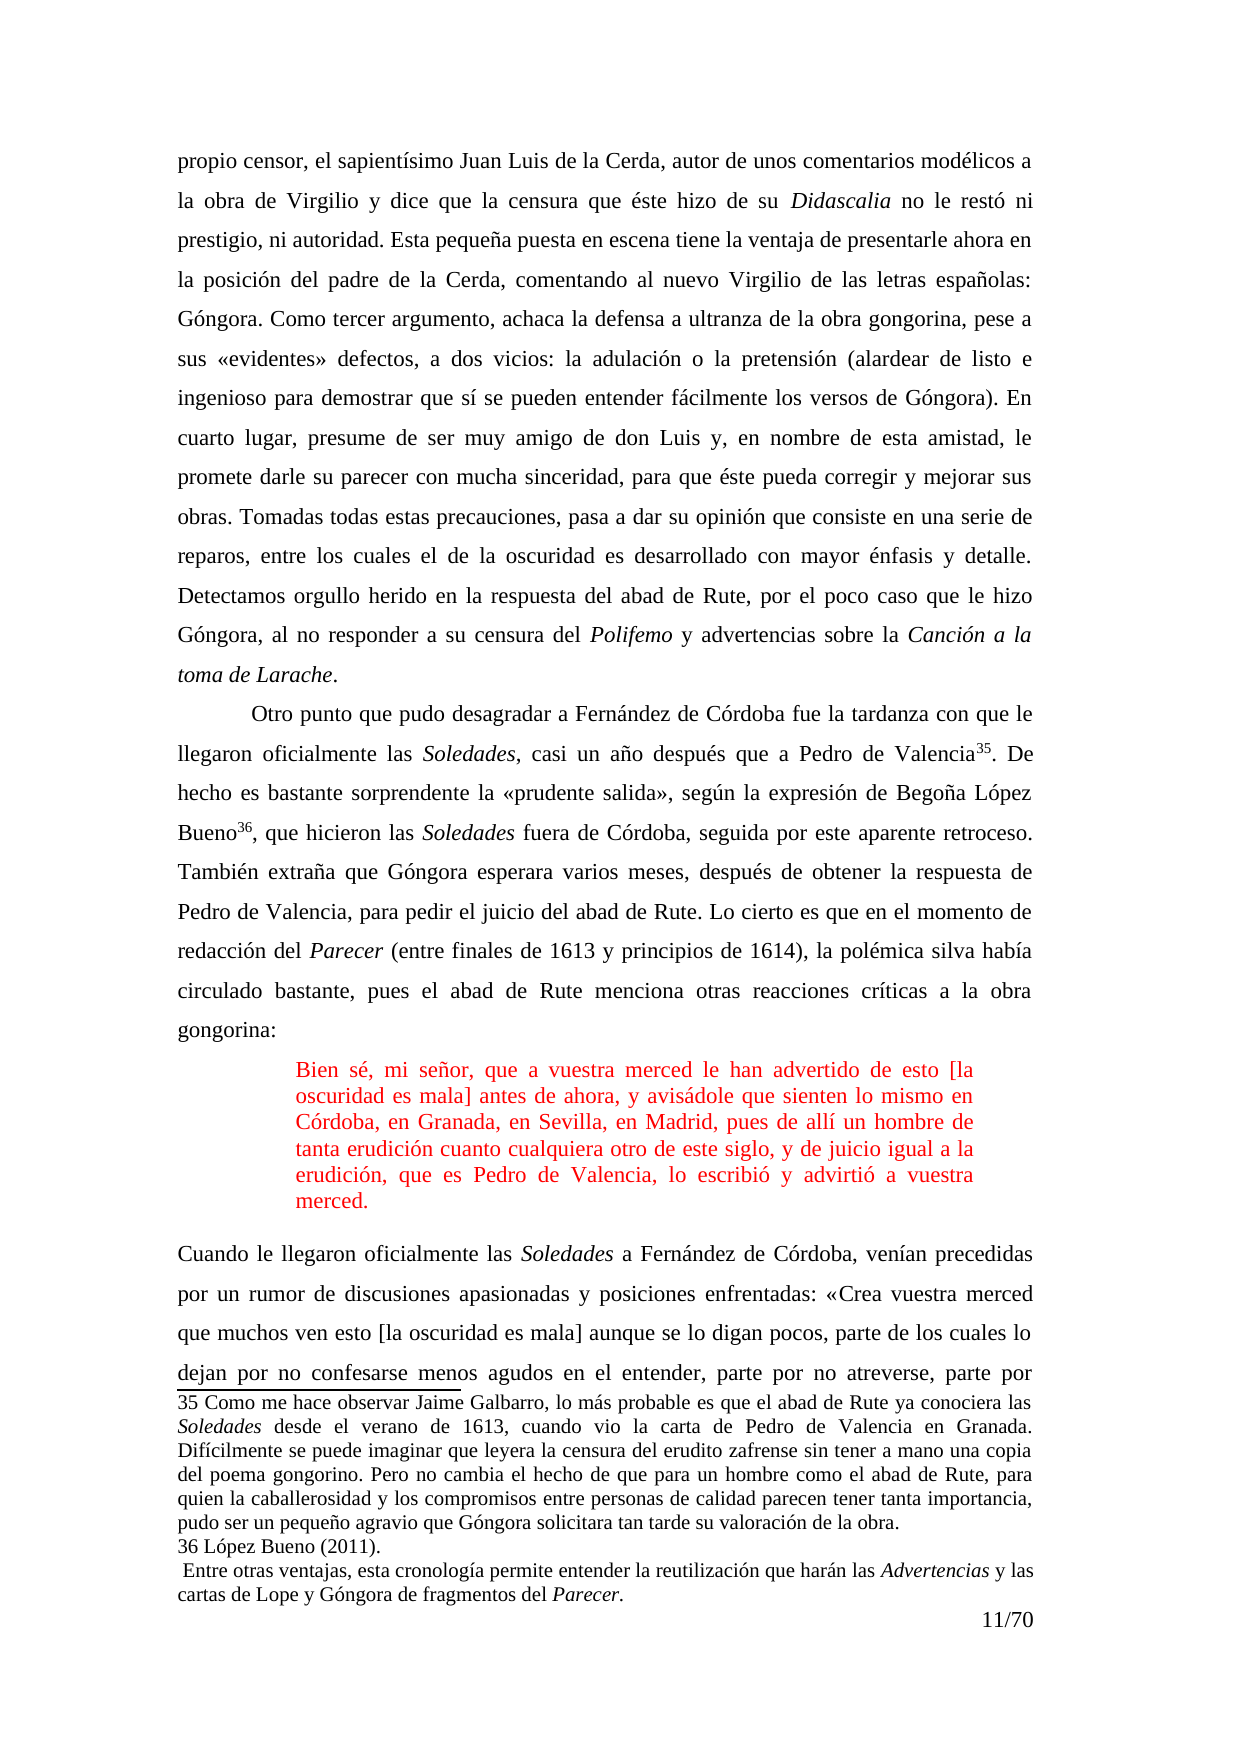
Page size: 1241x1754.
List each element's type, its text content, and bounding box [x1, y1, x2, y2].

text Entre otras ventajas, esta cronología permite entender la reutilización que harán las Advertencias y las cartas de Lope y Góngora de fragmentos del Parecer. [177, 1558, 1034, 1606]
text Otro punto que pudo desagradar a Fernández de Córdoba fue la tardanza con que le llegaron oficialmente las Soledades, casi un año después que a Pedro de Valencia. De hecho es bastante sorprendente la «prudente salida», según la expresión de Begoña López Bueno, que hicieron las Soledades fuera de Córdoba, seguida por este aparente retroceso. También extraña que Góngora esperara varios meses, después de obtener la respuesta de Pedro de Valencia, para pedir el juicio del abad de Rute. Lo cierto es que en el momento de redacción del Parecer (entre finales de 1613 y principios de 1614), la polémica silva había circulado bastante, pues el abad de Rute menciona otras reacciones críticas a la obra gongorina: [177, 700, 1034, 1042]
text propio censor, el sapientísimo Juan Luis de la Cerda, autor de unos comentarios modélicos a la obra de Virgilio y dice que la censura que éste hizo de su Didascalia no le restó ni prestigio, ni autoridad. Esta pequeña puesta en escena tiene la ventaja de presentarle ahora en la posición del padre de la Cerda, comentando al nuevo Virgilio de las letras españolas: Góngora. Como tercer argumento, achaca la defensa a ultranza de la obra gongorina, pese a sus «evidentes» defectos, a dos vicios: la adulación o la pretensión (alardear de listo e ingenioso para demostrar que sí se pueden entender fácilmente los versos de Góngora). En cuarto lugar, presume de ser muy amigo de don Luis y, en nombre de esta amistad, le promete darle su parecer con mucha sinceridad, para que éste pueda corregir y mejorar sus obras. Tomadas todas estas precauciones, pasa a dar su opinión que consiste en una serie de reparos, entre los cuales el de la oscuridad es desarrollado con mayor énfasis y detalle. Detectamos orgullo herido en la respuesta del abad de Rute, por el poco caso que le hizo Góngora, al no responder a su censura del Polifemo y advertencias sobre la Canción a la toma de Larache. [177, 148, 1034, 687]
text López Bueno (2011). [177, 1534, 1034, 1558]
text Bien sé, mi señor, que a vuestra merced le han advertido de esto [la oscuridad es mala] antes de ahora, y avisádole que sienten lo mismo en Córdoba, en Granada, en Sevilla, en Madrid, pues de allí un hombre de tanta erudición cuanto cualquiera otro de este siglo, y de juicio igual a la erudición, que es Pedro de Valencia, lo escribió y advirtió a vuestra merced. [295, 1056, 974, 1214]
text Cuando le llegaron oficialmente las Soledades a Fernández de Córdoba, venían precedidas por un rumor de discusiones apasionadas y posiciones enfrentadas: «Crea vuestra merced que muchos ven esto [la oscuridad es mala] aunque se lo digan pocos, parte de los cuales lo dejan por no confesarse menos agudos en el entender, parte por no atreverse, parte por [177, 1240, 1034, 1385]
text Como me hace observar Jaime Galbarro, lo más probable es que el abad de Rute ya conociera las Soledades desde el verano de 1613, cuando vio la carta de Pedro de Valencia en Granada. Difícilmente se puede imaginar que leyera la censura del erudito zafrense sin tener a mano una copia del poema gongorino. Pero no cambia el hecho de que para un hombre como el abad de Rute, para quien la caballerosidad y los compromisos entre personas de calidad parecen tener tanta importancia, pudo ser un pequeño agravio que Góngora solicitara tan tarde su valoración de la obra. [177, 1390, 1034, 1534]
